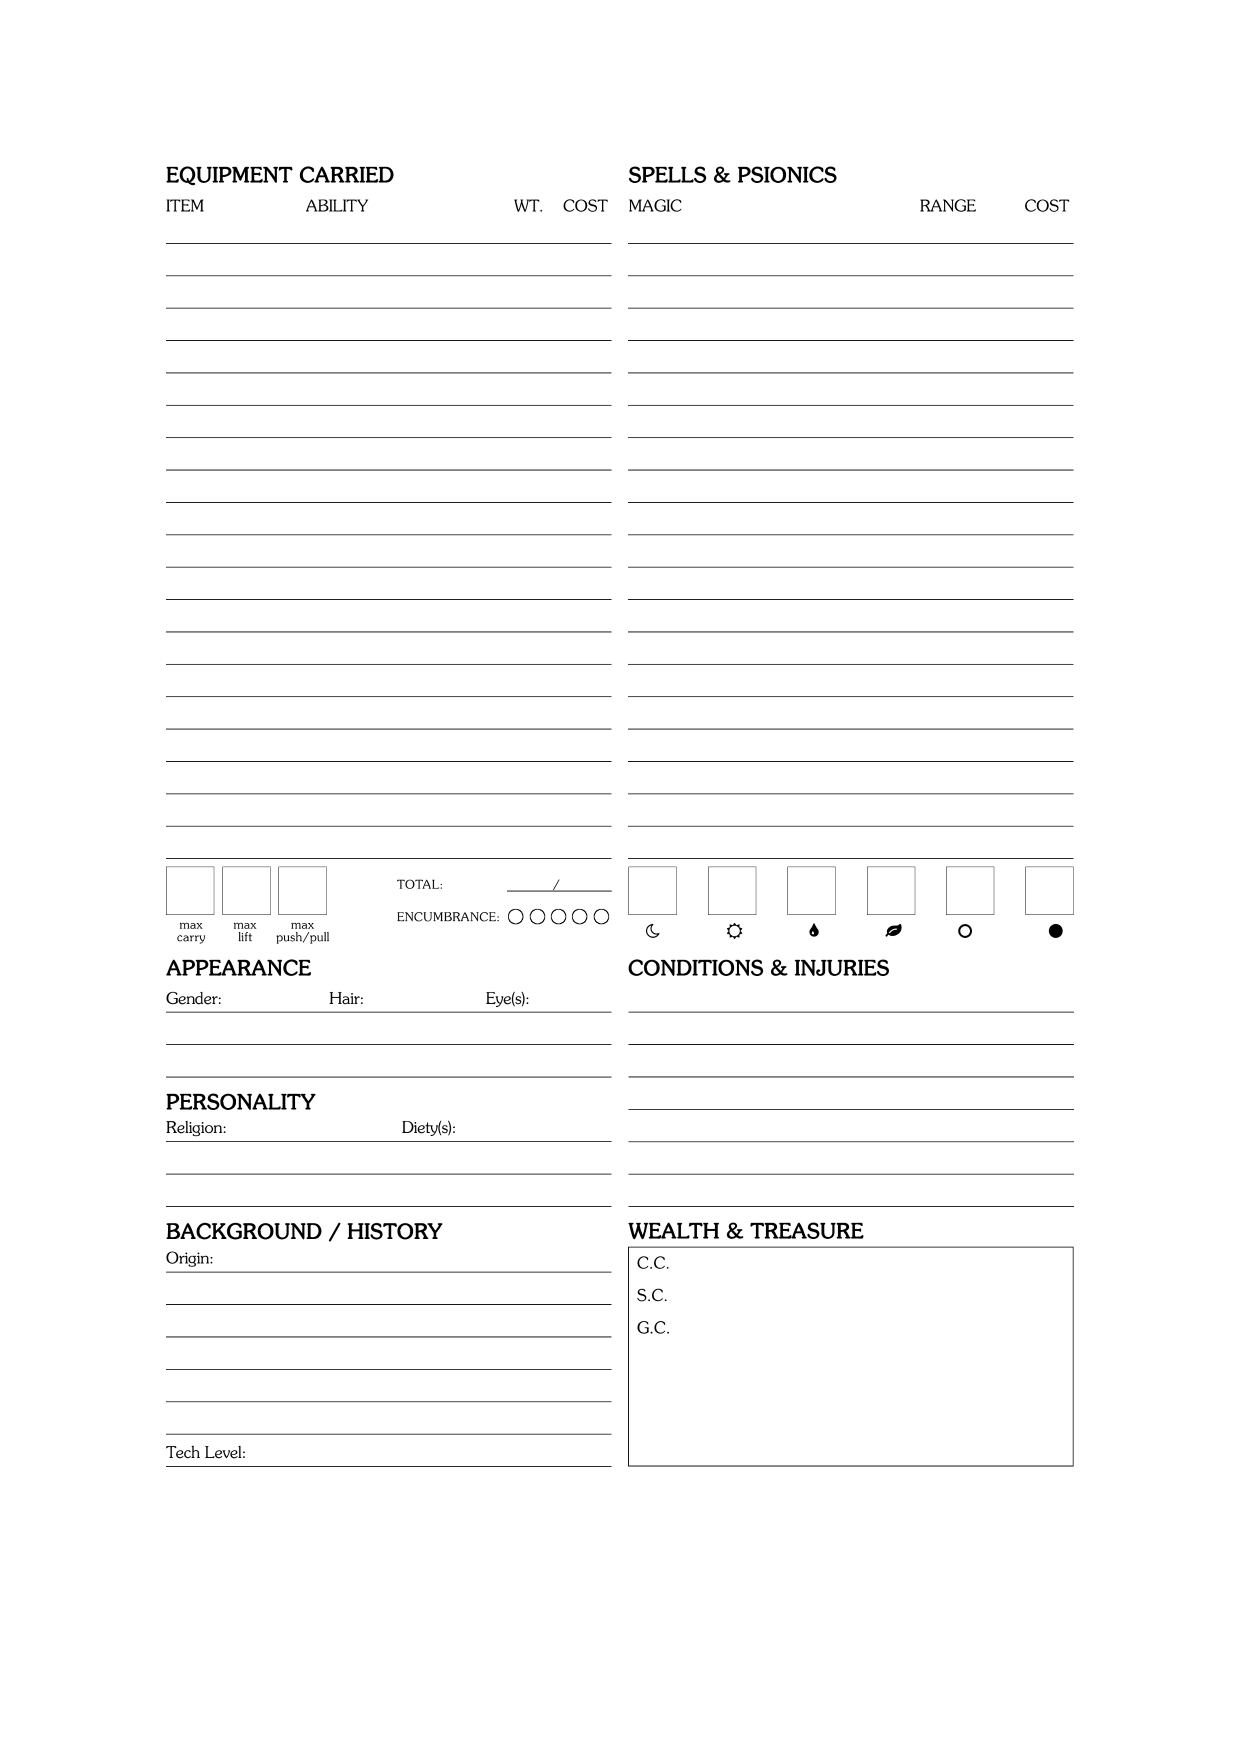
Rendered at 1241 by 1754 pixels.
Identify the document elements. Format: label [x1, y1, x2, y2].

picture [118, 118, 1122, 1538]
